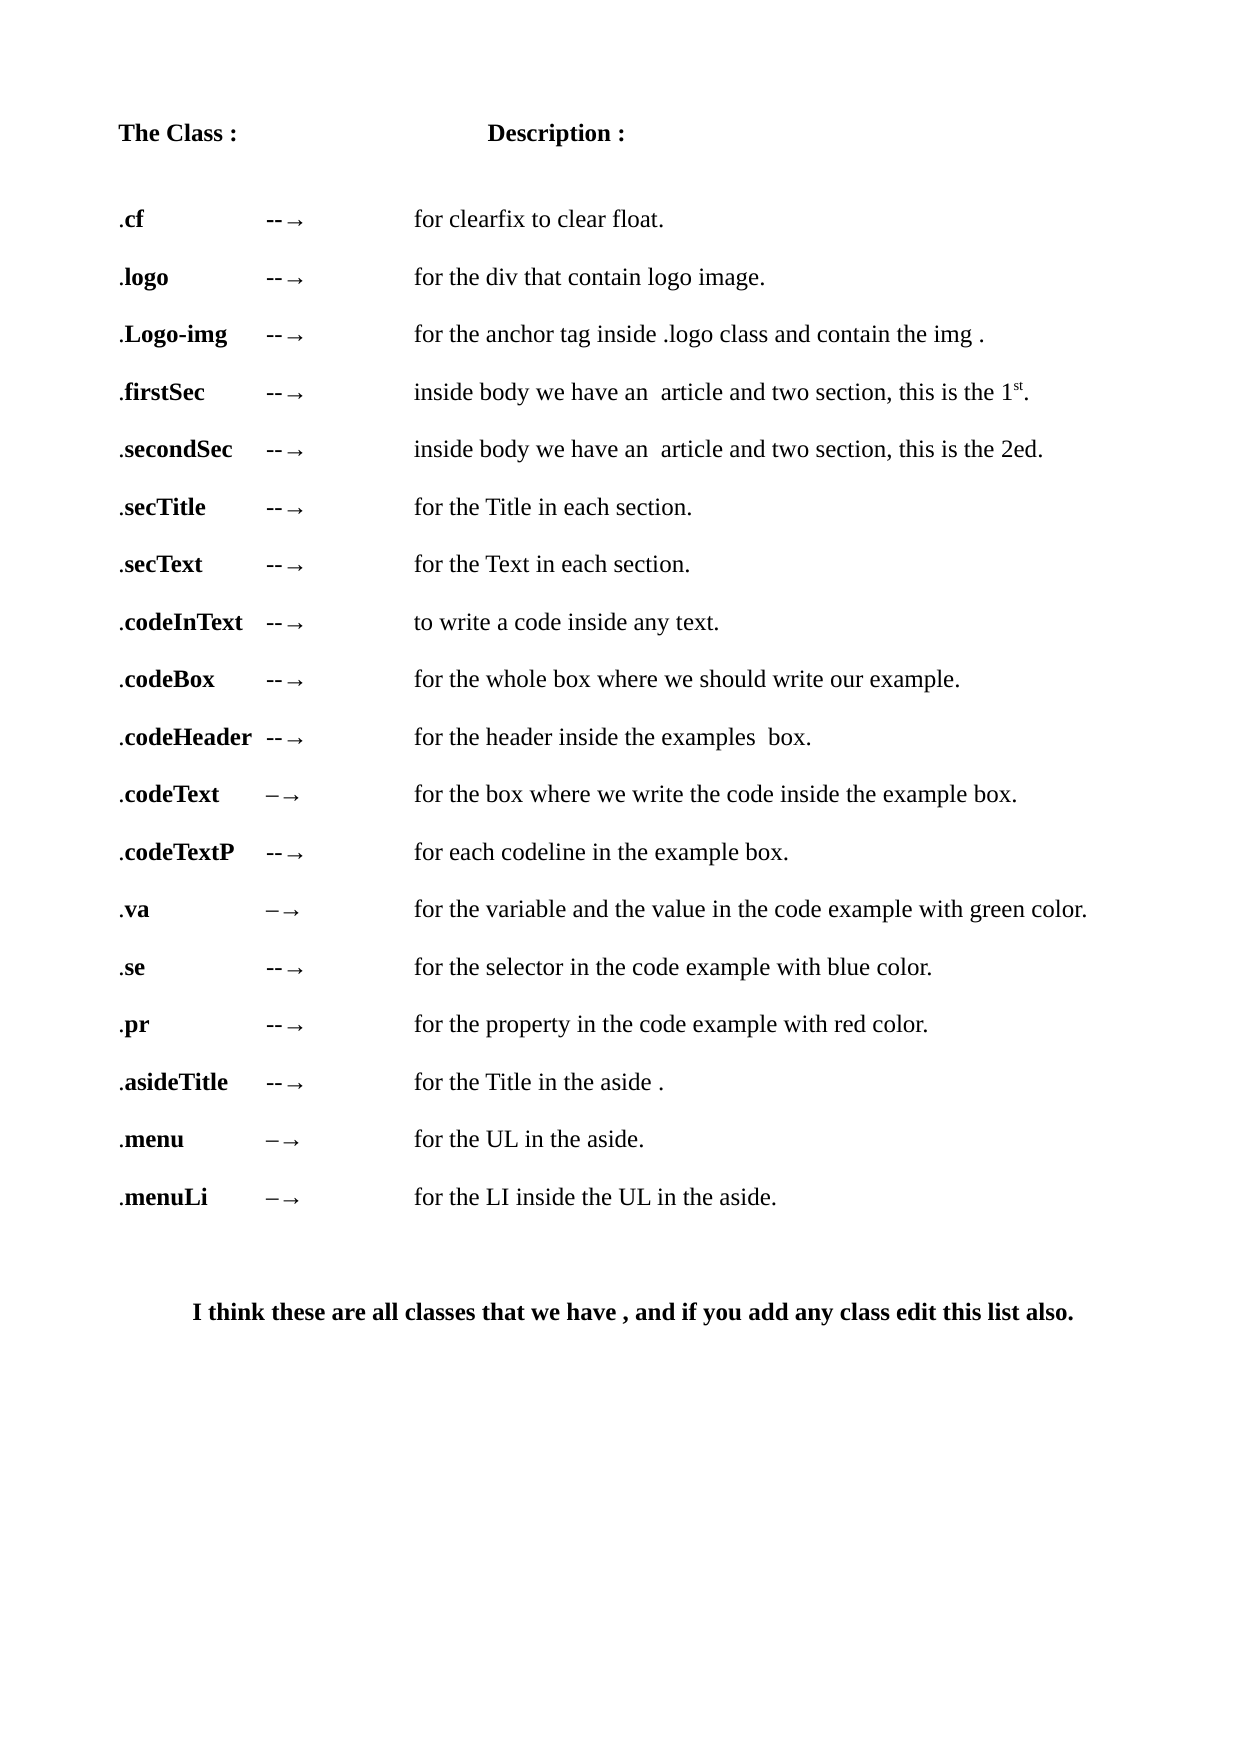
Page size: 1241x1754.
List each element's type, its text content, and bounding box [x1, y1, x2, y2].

text The Class : Description : [118, 118, 1122, 147]
text .se --→ for the selector in the code example with blue color. [118, 952, 1122, 981]
text .Logo-img --→ for the anchor tag inside .logo class and contain the img . [118, 319, 1122, 348]
text .secondSec --→ inside body we have an article and two section, this is the 2ed. [118, 434, 1122, 463]
text .asideTitle --→ for the Title in the aside . [118, 1067, 1122, 1096]
text .va –→ for the variable and the value in the code example with green color. [118, 894, 1122, 923]
text .pr --→ for the property in the code example with red color. [118, 1009, 1122, 1038]
text .codeHeader --→ for the header inside the examples box. [118, 722, 1122, 751]
text .menu –→ for the UL in the aside. [118, 1124, 1122, 1153]
text .codeBox --→ for the whole box where we should write our example. [118, 664, 1122, 693]
text .secTitle --→ for the Title in each section. [118, 492, 1122, 521]
text .codeInText --→ to write a code inside any text. [118, 607, 1122, 636]
text .codeText –→ for the box where we write the code inside the example box. [118, 779, 1122, 808]
text .codeTextP --→ for each codeline in the example box. [118, 837, 1122, 866]
text .menuLi –→ for the LI inside the UL in the aside. [118, 1182, 1122, 1211]
text .logo --→ for the div that contain logo image. [118, 262, 1122, 291]
text .secText --→ for the Text in each section. [118, 549, 1122, 578]
text I think these are all classes that we have , and if you add any class edit this list also. [118, 1297, 1122, 1326]
text .firstSec --→ inside body we have an article and two section, this is the 1st. [118, 377, 1122, 406]
text .cf --→ for clearfix to clear float. [118, 204, 1122, 233]
